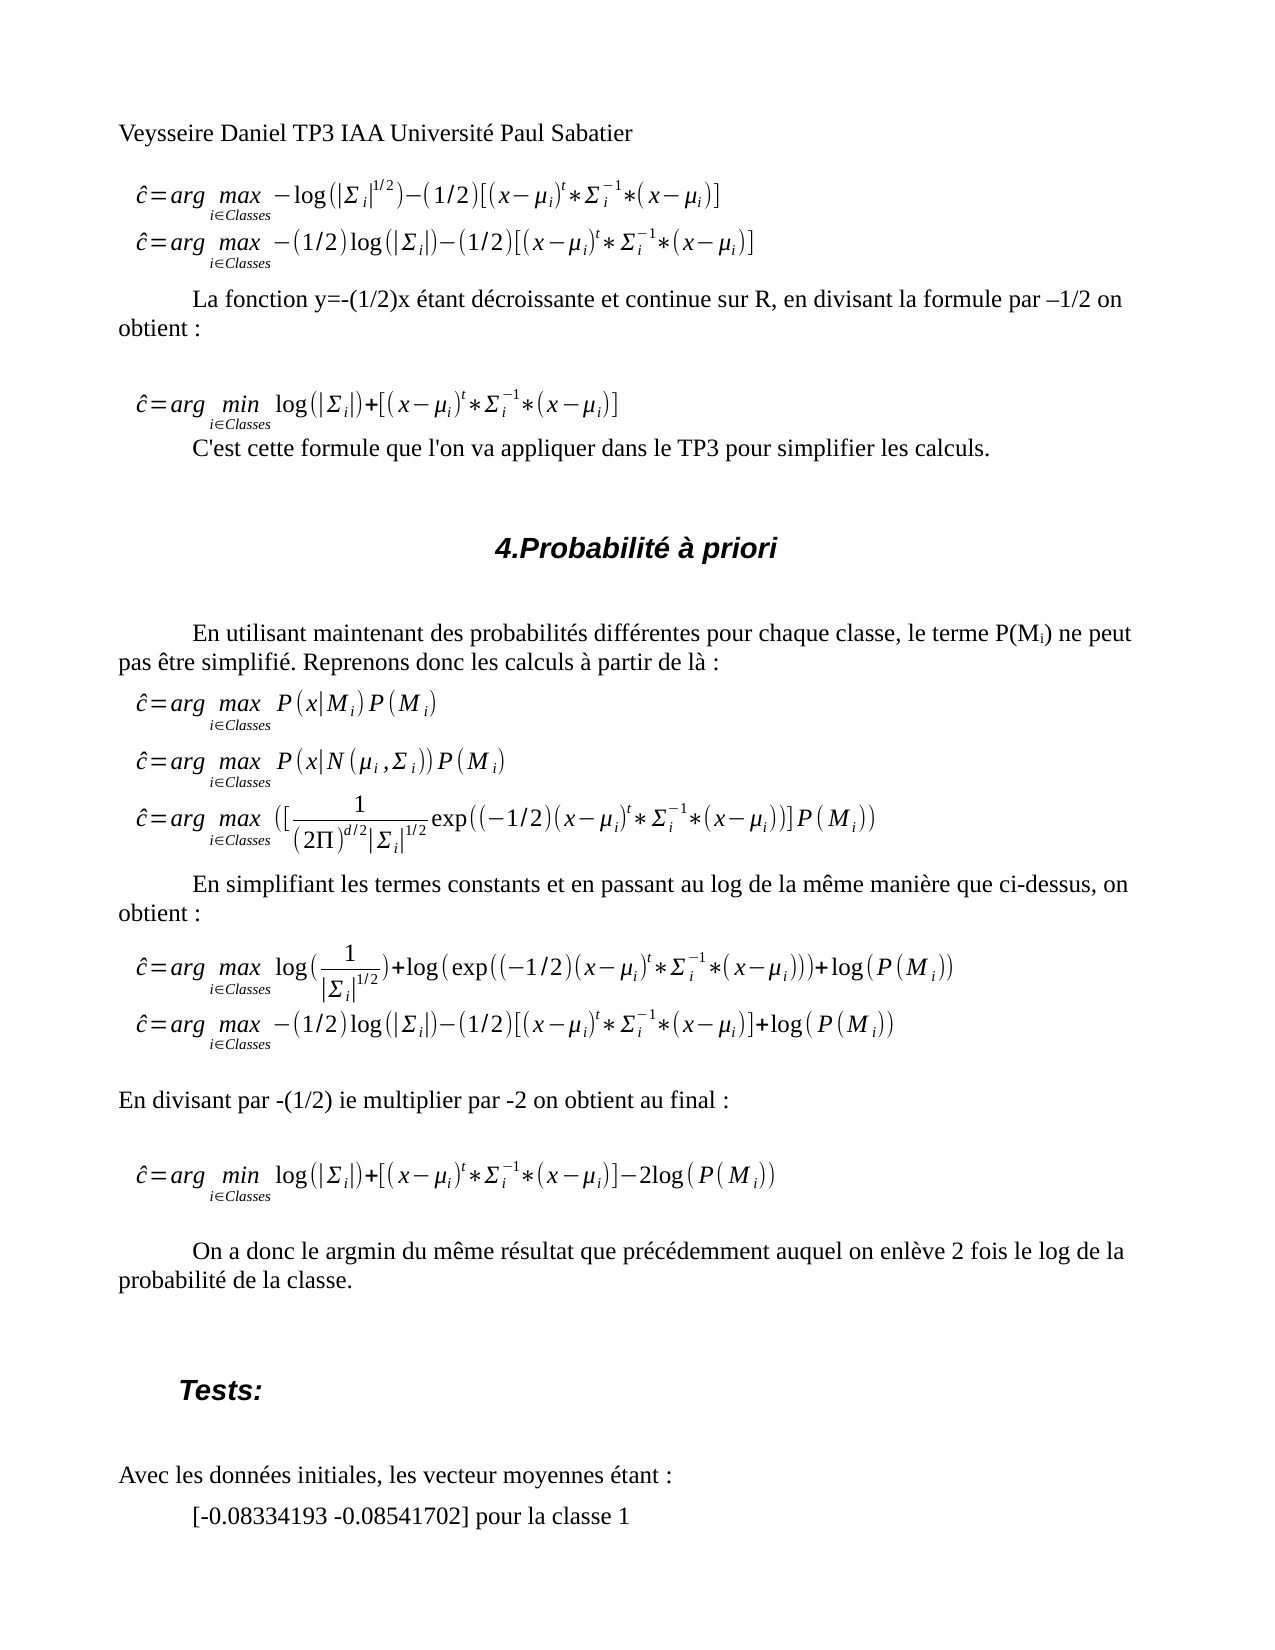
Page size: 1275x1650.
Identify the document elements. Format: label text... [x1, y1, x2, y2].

subtitle En divisant par -(1/2) ie multiplier par -2 on obtient au final : [118, 1085, 1157, 1113]
subtitle C'est cette formule que l'on va appliquer dans le TP3 pour simplifier les calculs. [118, 433, 1157, 462]
subtitle La fonction y=-(1/2)x étant décroissante et continue sur R, en divisant la formule par –1/2 on obtient : [118, 284, 1157, 342]
text Avec les données initiales, les vecteur moyennes étant : [118, 1460, 1157, 1488]
text [-0.08334193 -0.08541702] pour la classe 1 [118, 1501, 1157, 1530]
text En simplifiant les termes constants et en passant au log de la même manière que ci-dessus, on obtient : [118, 869, 1157, 927]
text En utilisant maintenant des probabilités différentes pour chaque classe, le terme P(Mi) ne peut pas être simplifié. Reprenons donc les calculs à partir de là : [118, 618, 1157, 676]
subtitle On a donc le argmin du même résultat que précédemment auquel on enlève 2 fois le log de la probabilité de la classe. [118, 1236, 1157, 1294]
subtitle Tests: [118, 1372, 1157, 1406]
subtitle 4.Probabilité à priori [118, 531, 1157, 564]
